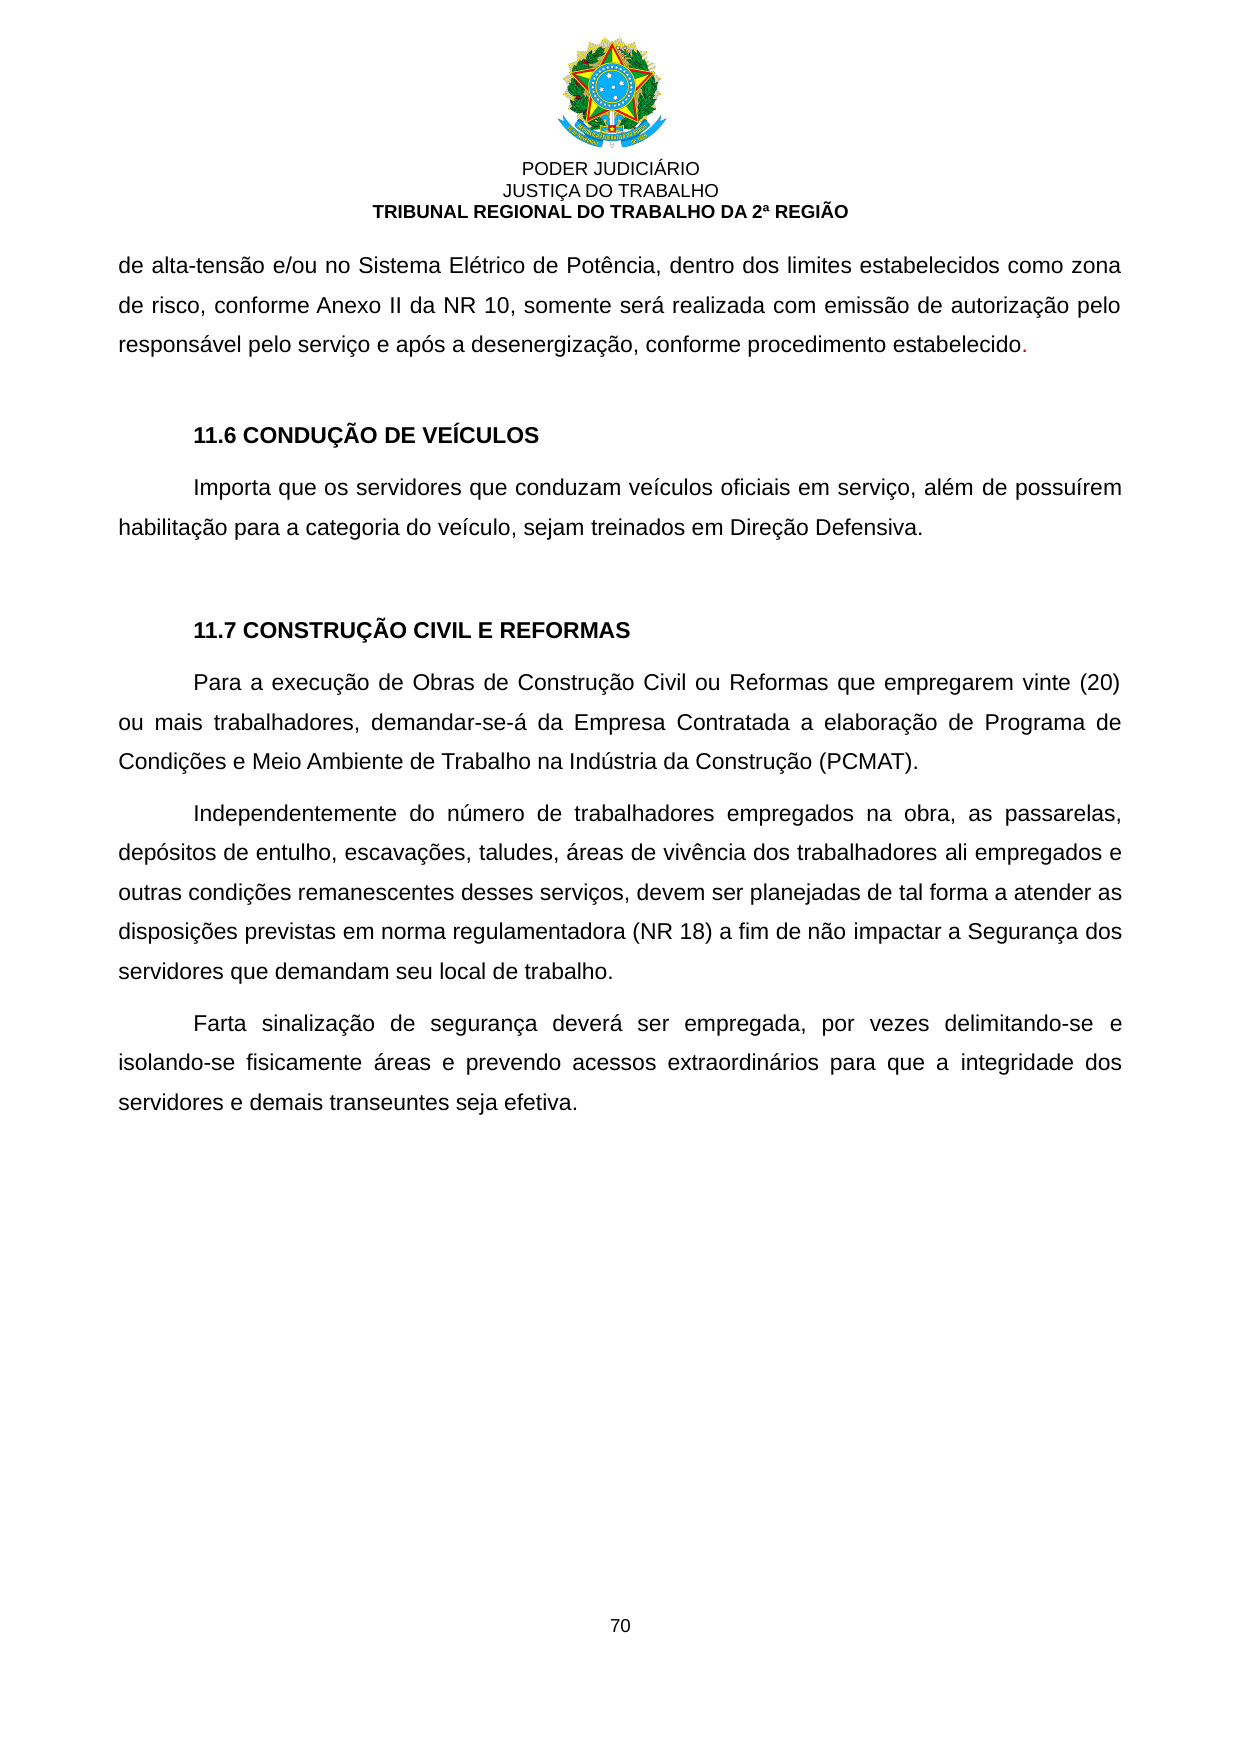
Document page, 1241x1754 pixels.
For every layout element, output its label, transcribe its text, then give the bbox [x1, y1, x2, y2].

text Importa que os servidores que conduzam veículos oficiais em serviço, além de possuírem habilitação para a categoria do veículo, sejam treinados em Direção Defensiva. [118, 474, 1122, 540]
text Para a execução de Obras de Construção Civil ou Reformas que empregarem vinte (20) ou mais trabalhadores, demandar-se-á da Empresa Contratada a elaboração de Programa de Condições e Meio Ambiente de Trabalho na Indústria da Construção (PCMAT). [118, 669, 1122, 774]
subtitle 11.6 CONDUÇÃO DE VEÍCULOS [118, 422, 1122, 448]
text de alta-tensão e/ou no Sistema Elétrico de Potência, dentro dos limites estabelecidos como zona de risco, conforme Anexo II da NR 10, somente será realizada com emissão de autorização pelo responsável pelo serviço e após a desenergização, conforme procedimento estabelecido. [118, 252, 1122, 358]
text Independentemente do número de trabalhadores empregados na obra, as passarelas, depósitos de entulho, escavações, taludes, áreas de vivência dos trabalhadores ali empregados e outras condições remanescentes desses serviços, devem ser planejadas de tal forma a atender as disposições previstas em norma regulamentadora (NR 18) a fim de não impactar a Segurança dos servidores que demandam seu local de trabalho. [118, 800, 1122, 984]
text Farta sinalização de segurança deverá ser empregada, por vezes delimitando-se e isolando-se fisicamente áreas e prevendo acessos extraordinários para que a integridade dos servidores e demais transeuntes seja efetiva. [118, 1010, 1122, 1115]
subtitle 11.7 CONSTRUÇÃO CIVIL E REFORMAS [118, 617, 1122, 643]
